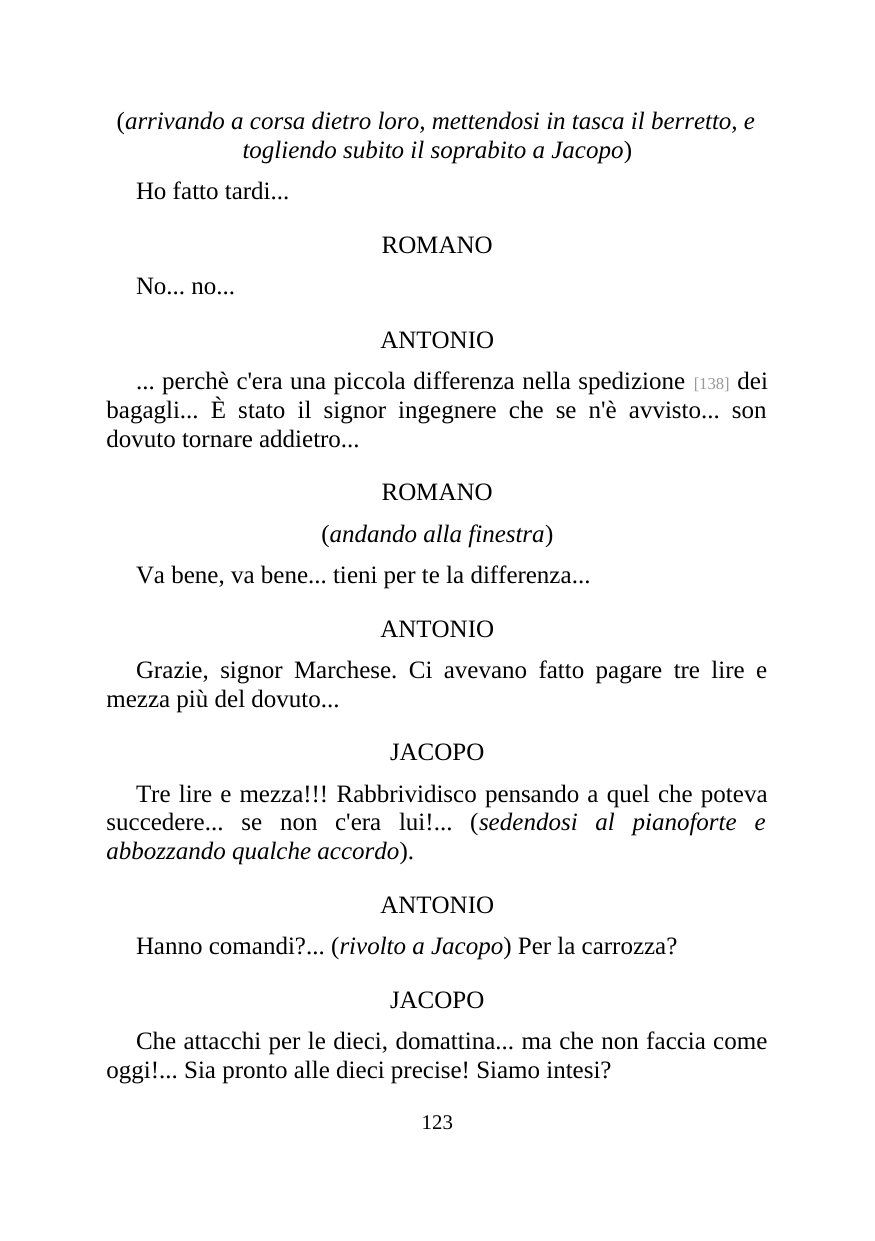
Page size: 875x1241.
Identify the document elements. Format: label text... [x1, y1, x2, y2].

text ANTONIO [106, 325, 768, 354]
text ROMANO [106, 230, 768, 259]
text No... no... [106, 271, 768, 300]
text ... perchè c'era una piccola differenza nella spedizione [138] dei bagagli... È stato il signor ingegnere che se n'è avvisto... son dovuto tornare addietro... [106, 366, 768, 452]
text Tre lire e mezza!!! Rabbrividisco pensando a quel che poteva succedere... se non c'era lui!... (sedendosi al pianoforte e abbozzando qualche accordo). [106, 779, 768, 865]
text ANTONIO [106, 890, 768, 919]
text Hanno comandi?... (rivolto a Jacopo) Per la carrozza? [106, 931, 768, 960]
text JACOPO [106, 737, 768, 766]
text JACOPO [106, 985, 768, 1014]
text Che attacchi per le dieci, domattina... ma che non faccia come oggi!... Sia pronto alle dieci precise! Siamo intesi? [106, 1026, 768, 1084]
text Va bene, va bene... tieni per te la differenza... [106, 560, 768, 589]
text Grazie, signor Marchese. Ci avevano fatto pagare tre lire e mezza più del dovuto... [106, 655, 768, 712]
text ROMANO [106, 477, 768, 506]
text (andando alla finestra) [106, 519, 768, 547]
text ANTONIO [106, 614, 768, 642]
text Ho fatto tardi... [106, 176, 768, 205]
text (arrivando a corsa dietro loro, mettendosi in tasca il berretto, e togliendo subito il soprabito a Jacopo) [106, 106, 768, 164]
